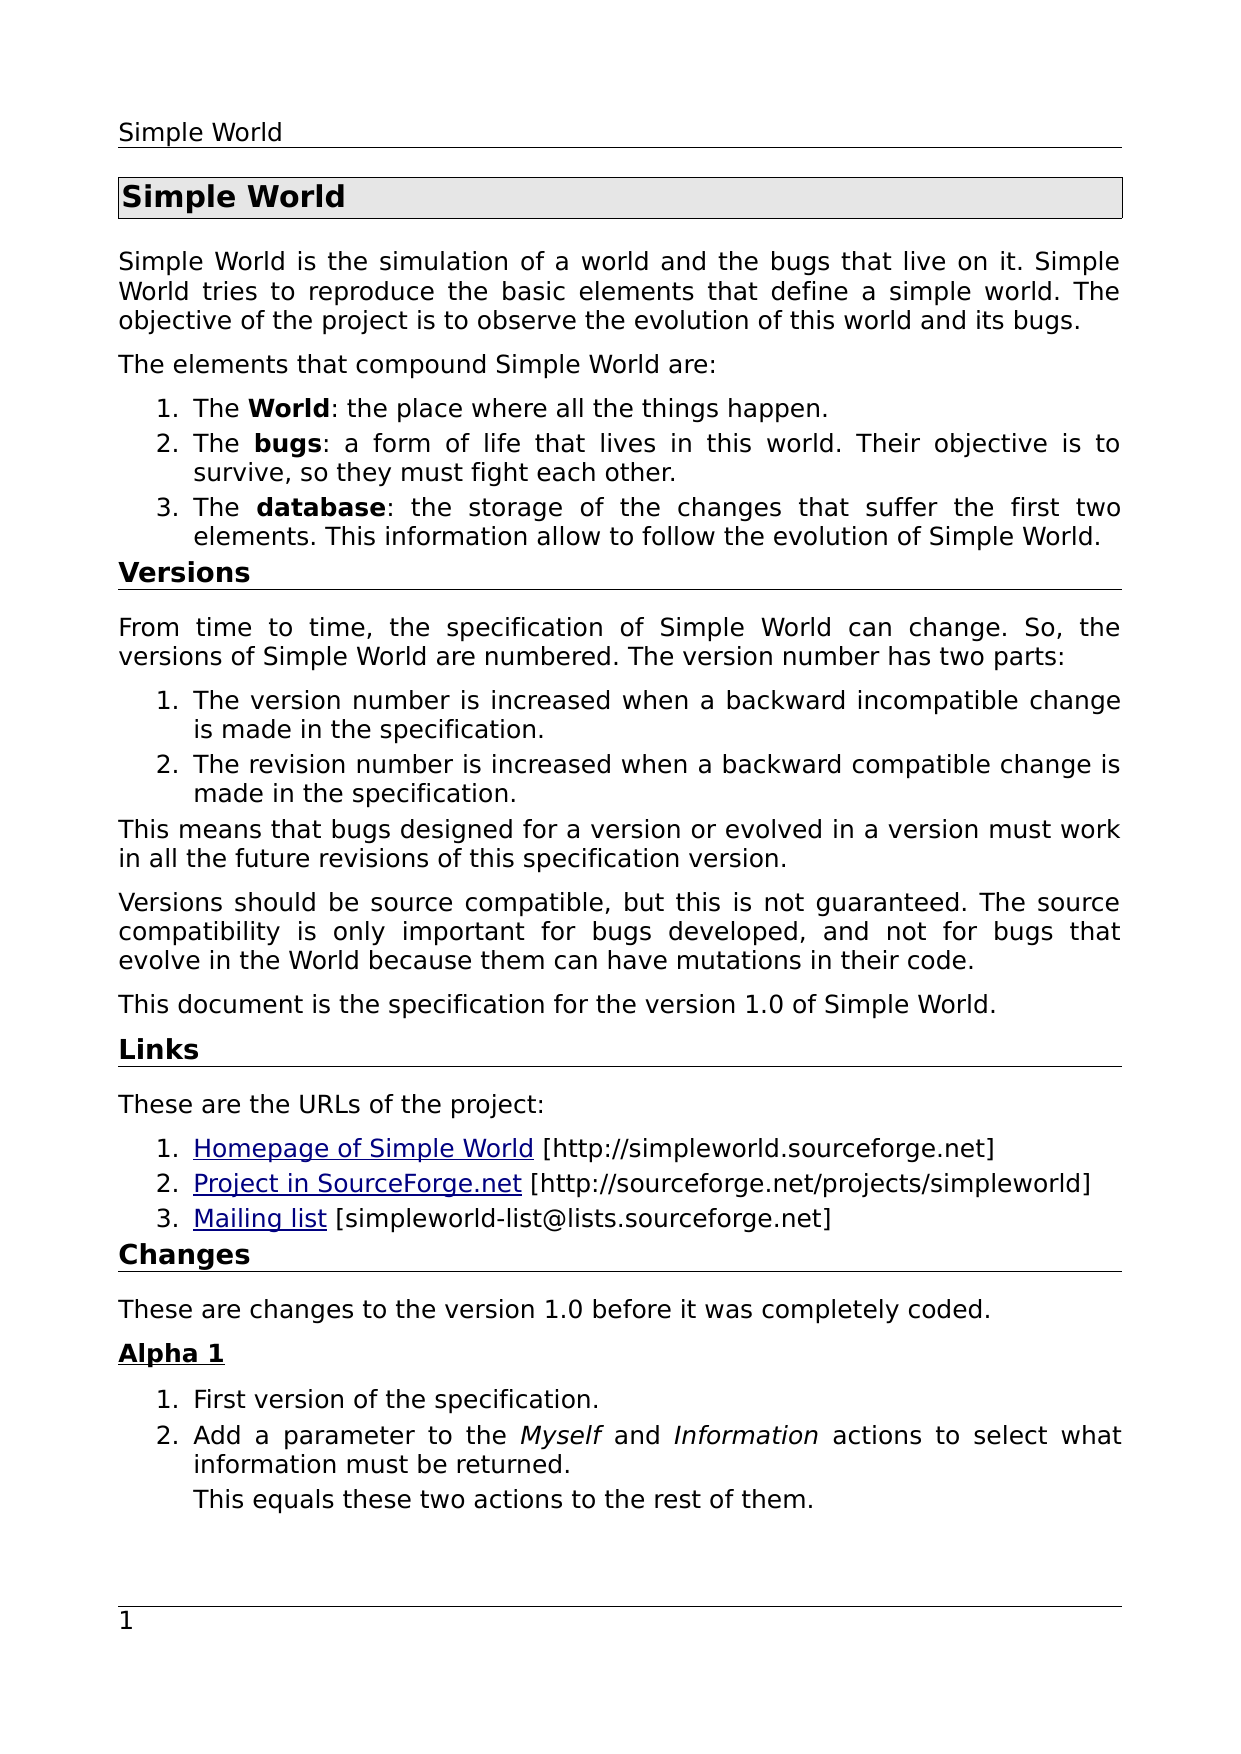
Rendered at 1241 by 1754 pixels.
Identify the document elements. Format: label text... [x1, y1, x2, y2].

list Add a parameter to the Myself and Information actions to select what information must be returned. [156, 1421, 1122, 1479]
list Homepage of Simple World [http://simpleworld.sourceforge.net] [156, 1134, 1122, 1163]
text Simple World is the simulation of a world and the bugs that live on it. Simple World tries to reproduce the basic elements that define a simple world. The objective of the project is to observe the evolution of this world and its bugs. [118, 247, 1122, 335]
title Simple World [119, 178, 1122, 218]
text These are the URLs of the project: [118, 1090, 1122, 1119]
text From time to time, the specification of Simple World can change. So, the versions of Simple World are numbered. The version number has two parts: [118, 613, 1122, 671]
list First version of the specification. [156, 1386, 1122, 1415]
text This means that bugs designed for a version or evolved in a version must work in all the future revisions of this specification version. [118, 815, 1122, 873]
title Changes [118, 1239, 1122, 1271]
list The version number is increased when a backward incompatible change is made in the specification. [156, 686, 1122, 744]
text This document is the specification for the version 1.0 of Simple World. [118, 990, 1122, 1019]
list Mailing list [simpleworld-list@lists.sourceforge.net] [156, 1204, 1122, 1233]
title Versions [118, 557, 1122, 589]
list The database: the storage of the changes that suffer the first two elements. This information allow to follow the evolution of Simple World. [156, 493, 1122, 551]
list The World: the place where all the things happen. [156, 394, 1122, 423]
text The elements that compound Simple World are: [118, 350, 1122, 379]
list This equals these two actions to the rest of them. [156, 1485, 1122, 1514]
list Project in SourceForge.net [http://sourceforge.net/projects/simpleworld] [156, 1169, 1122, 1198]
title Alpha 1 [118, 1339, 1122, 1368]
title Links [118, 1034, 1122, 1066]
text These are changes to the version 1.0 before it was completely coded. [118, 1295, 1122, 1324]
text Versions should be source compatible, but this is not guaranteed. The source compatibility is only important for bugs developed, and not for bugs that evolve in the World because them can have mutations in their code. [118, 888, 1122, 975]
list The revision number is increased when a backward compatible change is made in the specification. [156, 751, 1122, 809]
list The bugs: a form of life that lives in this world. Their objective is to survive, so they must fight each other. [156, 429, 1122, 487]
